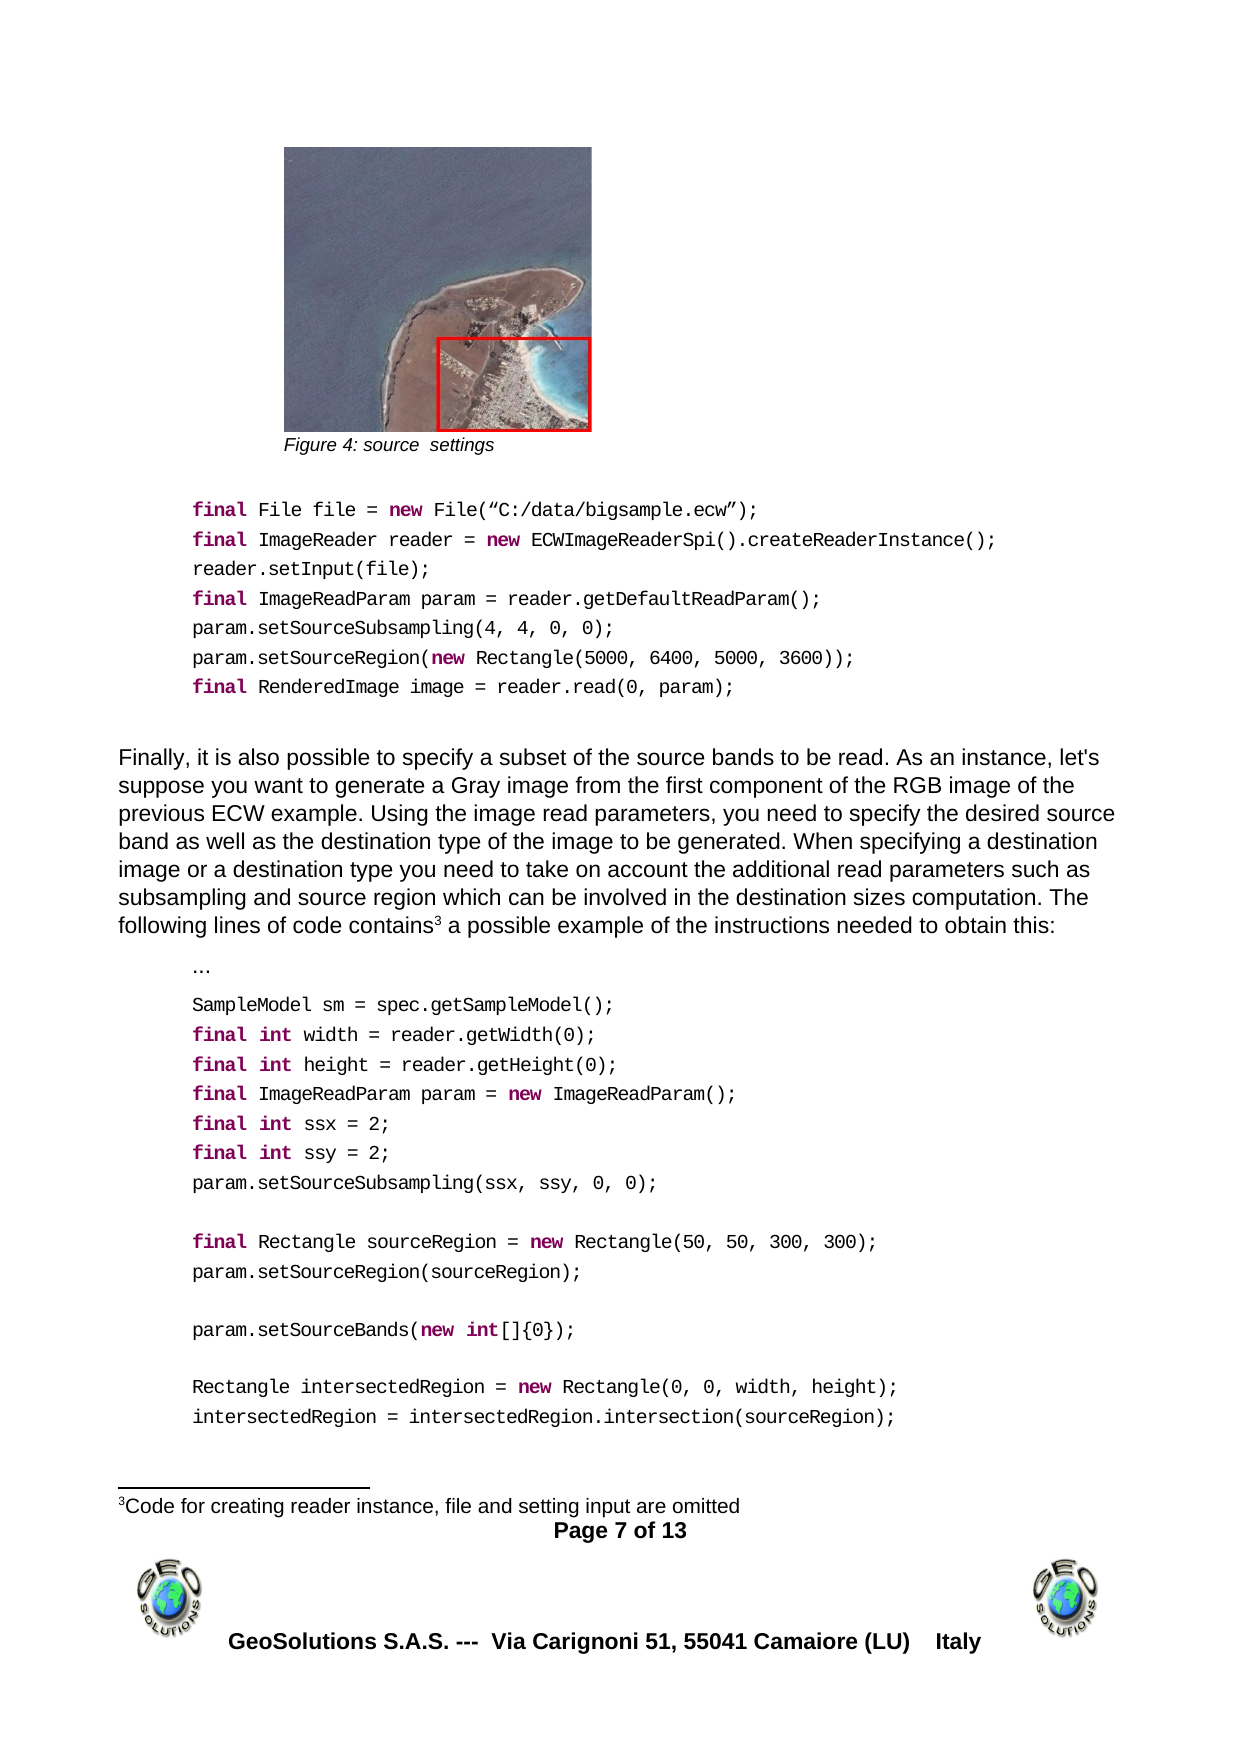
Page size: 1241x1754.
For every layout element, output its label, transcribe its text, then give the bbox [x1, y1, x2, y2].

picture [283, 147, 592, 432]
text reader.setInput(file); [118, 557, 1122, 580]
text SampleModel sm = spec.getSampleModel(); [118, 993, 1122, 1017]
text param.setSourceSubsampling(4, 4, 0, 0); [118, 616, 1122, 639]
text final RenderedImage image = reader.read(0, param); [118, 675, 1122, 699]
text param.setSourceRegion(sourceRegion); [118, 1259, 1122, 1283]
picture [1030, 1552, 1101, 1641]
text Figure 4: source settings [284, 432, 594, 455]
text param.setSourceBands(new int[]{0}); [118, 1317, 1122, 1341]
picture [134, 1552, 205, 1641]
text Rectangle intersectedRegion = new Rectangle(0, 0, width, height); [118, 1375, 1122, 1399]
text Finally, it is also possible to specify a subset of the source bands to be read. As an instance, let's suppose you want to generate a Gray image from the first component of the RGB image of the previous ECW example. Using the image read parameters, you need to specify the desired source band as well as the destination type of the image to be generated. When specifying a destination image or a destination type you need to take on account the additional read parameters such as subsampling and source region which can be involved in the destination sizes computation. The following lines of code contains a possible example of the instructions needed to obtain this: [118, 744, 1122, 939]
text final ImageReader reader = new ECWImageReaderSpi().createReaderInstance(); [118, 527, 1122, 551]
text param.setSourceSubsampling(ssx, ssy, 0, 0); [118, 1171, 1122, 1194]
text Code for creating reader instance, file and setting input are omitted [118, 1494, 1122, 1518]
text final ImageReadParam param = new ImageReadParam(); [118, 1082, 1122, 1105]
text final int width = reader.getWidth(0); [118, 1023, 1122, 1046]
text final int height = reader.getHeight(0); [118, 1052, 1122, 1076]
text ... [118, 953, 1122, 979]
text intersectedRegion = intersectedRegion.intersection(sourceRegion); [118, 1405, 1122, 1428]
text final int ssy = 2; [118, 1141, 1122, 1164]
text param.setSourceRegion(new Rectangle(5000, 6400, 5000, 3600)); [118, 645, 1122, 669]
text final Rectangle sourceRegion = new Rectangle(50, 50, 300, 300); [118, 1230, 1122, 1253]
text final File file = new File(“C:/data/bigsample.ecw”); [118, 497, 1122, 521]
text final int ssx = 2; [118, 1111, 1122, 1135]
text final ImageReadParam param = reader.getDefaultReadParam(); [118, 586, 1122, 610]
